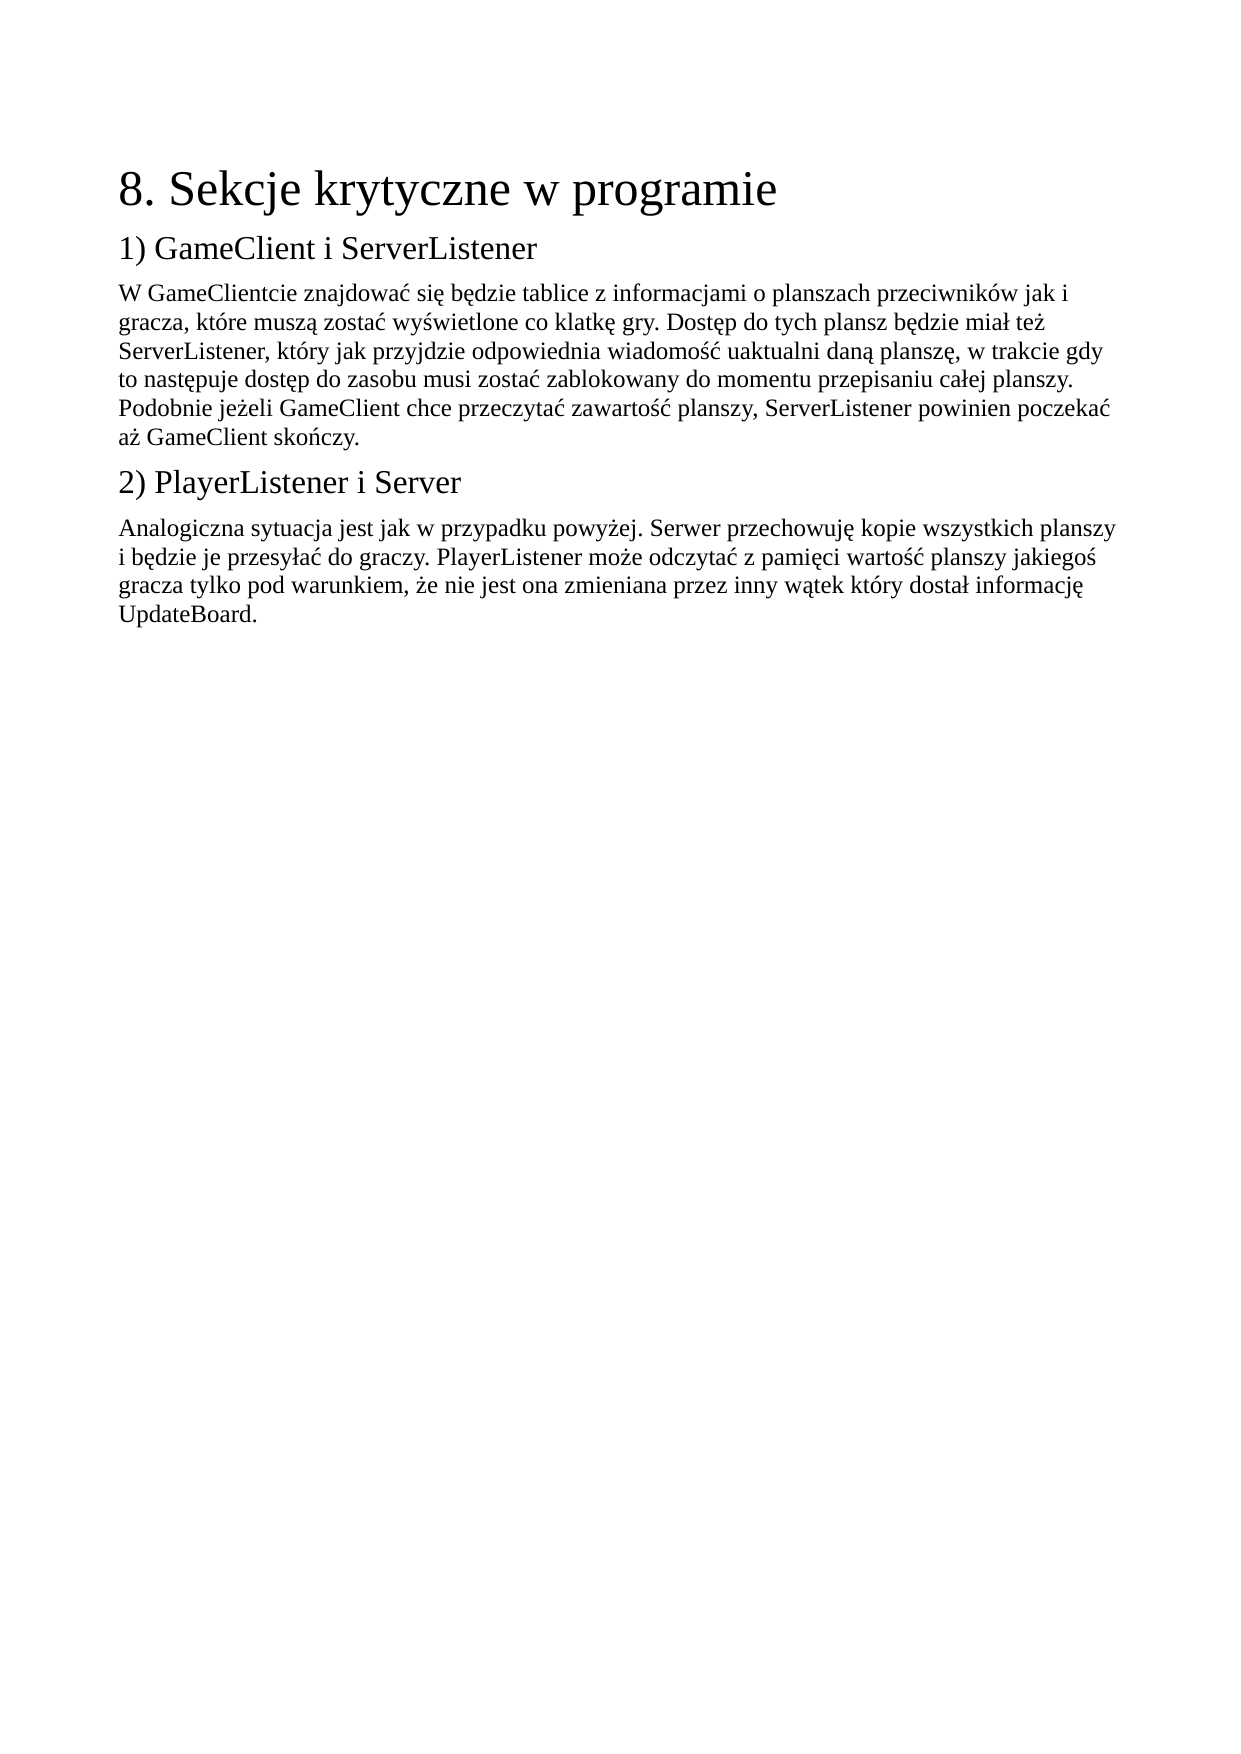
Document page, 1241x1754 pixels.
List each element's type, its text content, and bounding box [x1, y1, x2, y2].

text 2) PlayerListener i Server [118, 463, 1122, 501]
text W GameClientcie znajdować się będzie tablice z informacjami o planszach przeciwników jak i gracza, które muszą zostać wyświetlone co klatkę gry. Dostęp do tych plansz będzie miał też ServerListener, który jak przyjdzie odpowiednia wiadomość uaktualni daną planszę, w trakcie gdy to następuje dostęp do zasobu musi zostać zablokowany do momentu przepisaniu całej planszy. Podobnie jeżeli GameClient chce przeczytać zawartość planszy, ServerListener powinien poczekać aż GameClient skończy. [118, 278, 1122, 451]
text 8. Sekcje krytyczne w programie [118, 159, 1122, 216]
text 1) GameClient i ServerListener [118, 228, 1122, 266]
text Analogiczna sytuacja jest jak w przypadku powyżej. Serwer przechowuję kopie wszystkich planszy i będzie je przesyłać do graczy. PlayerListener może odczytać z pamięci wartość planszy jakiegoś gracza tylko pod warunkiem, że nie jest ona zmieniana przez inny wątek który dostał informację UpdateBoard. [118, 513, 1122, 628]
